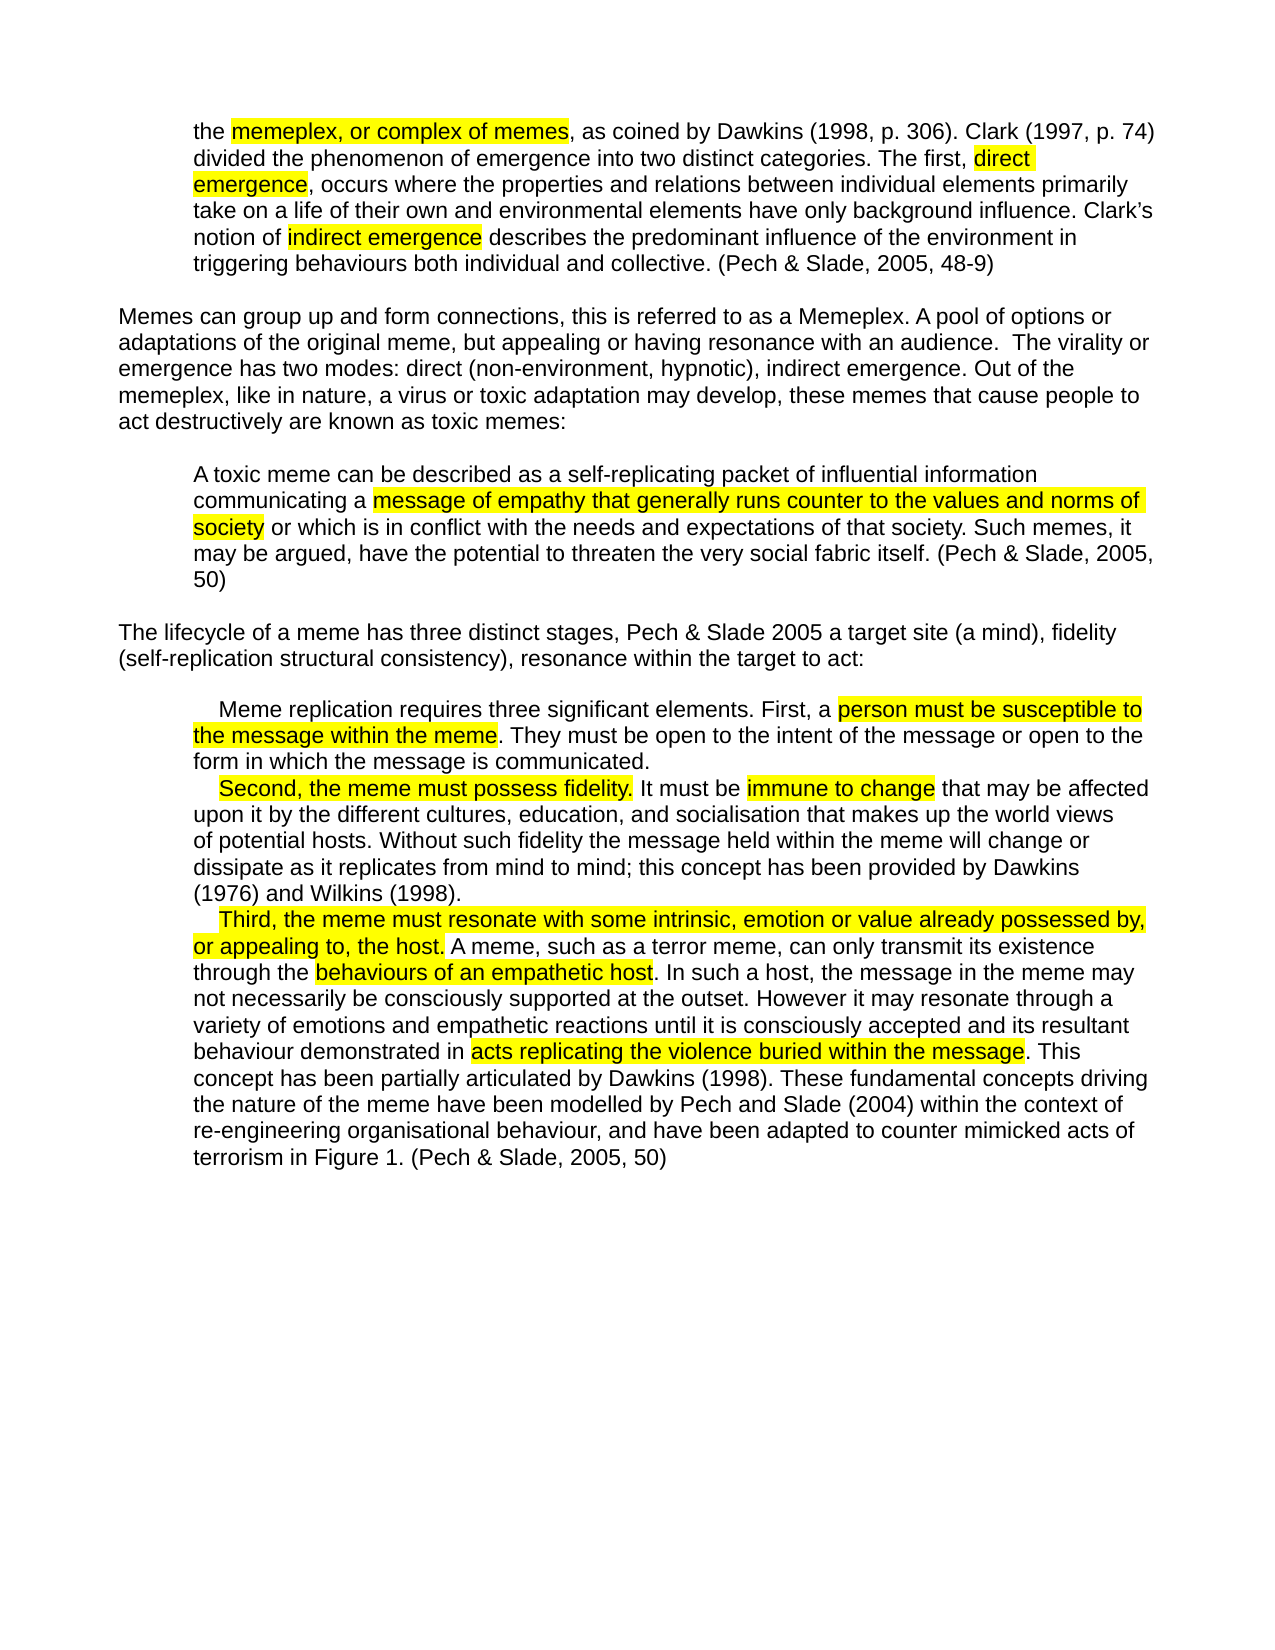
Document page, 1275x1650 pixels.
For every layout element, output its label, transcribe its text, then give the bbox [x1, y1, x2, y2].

text A toxic meme can be described as a self-replicating packet of influential information communicating a message of empathy that generally runs counter to the values and norms of society or which is in conflict with the needs and expectations of that society. Such memes, it may be argued, have the potential to threaten the very social fabric itself. (Pech & Slade, 2005, 50) [193, 461, 1157, 592]
text Third, the meme must resonate with some intrinsic, emotion or value already possessed by, [193, 906, 1157, 933]
text of potential hosts. Without such fidelity the message held within the meme will change or [193, 827, 1157, 854]
text variety of emotions and empathetic reactions until it is consciously accepted and its resultant [193, 1012, 1157, 1038]
text or appealing to, the host. A meme, such as a terror meme, can only transmit its existence [193, 933, 1157, 959]
text the memeplex, or complex of memes, as coined by Dawkins (1998, p. 306). Clark (1997, p. 74) divided the phenomenon of emergence into two distinct categories. The first, direct emergence, occurs where the properties and relations between individual elements primarily take on a life of their own and environmental elements have only background influence. Clark’s notion of indirect emergence describes the predominant influence of the environment in triggering behaviours both individual and collective. (Pech & Slade, 2005, 48-9) [193, 118, 1157, 276]
text not necessarily be consciously supported at the outset. However it may resonate through a [193, 985, 1157, 1012]
text Second, the meme must possess fidelity. It must be immune to change that may be affected [193, 774, 1157, 801]
text Meme replication requires three significant elements. First, a person must be susceptible to [193, 696, 1157, 722]
text dissipate as it replicates from mind to mind; this concept has been provided by Dawkins [193, 854, 1157, 880]
text (1976) and Wilkins (1998). [193, 880, 1157, 906]
text concept has been partially articulated by Dawkins (1998). These fundamental concepts driving the nature of the meme have been modelled by Pech and Slade (2004) within the context of re-engineering organisational behaviour, and have been adapted to counter mimicked acts of terrorism in Figure 1. (Pech & Slade, 2005, 50) [193, 1064, 1157, 1170]
text behaviour demonstrated in acts replicating the violence buried within the message. This [193, 1038, 1157, 1064]
text Memes can group up and form connections, this is referred to as a Memeplex. A pool of options or adaptations of the original meme, but appealing or having resonance with an audience. The virality or emergence has two modes: direct (non-environment, hypnotic), indirect emergence. Out of the memeplex, like in nature, a virus or toxic adaptation may develop, these memes that cause people to act destructively are known as toxic memes: [118, 303, 1157, 434]
text through the behaviours of an empathetic host. In such a host, the message in the meme may [193, 959, 1157, 985]
text upon it by the different cultures, education, and socialisation that makes up the world views [193, 801, 1157, 827]
text The lifecycle of a meme has three distinct stages, Pech & Slade 2005 a target site (a mind), fidelity (self-replication structural consistency), resonance within the target to act: [118, 619, 1157, 672]
text form in which the message is communicated. [193, 748, 1157, 774]
text the message within the meme. They must be open to the intent of the message or open to the [193, 722, 1157, 748]
